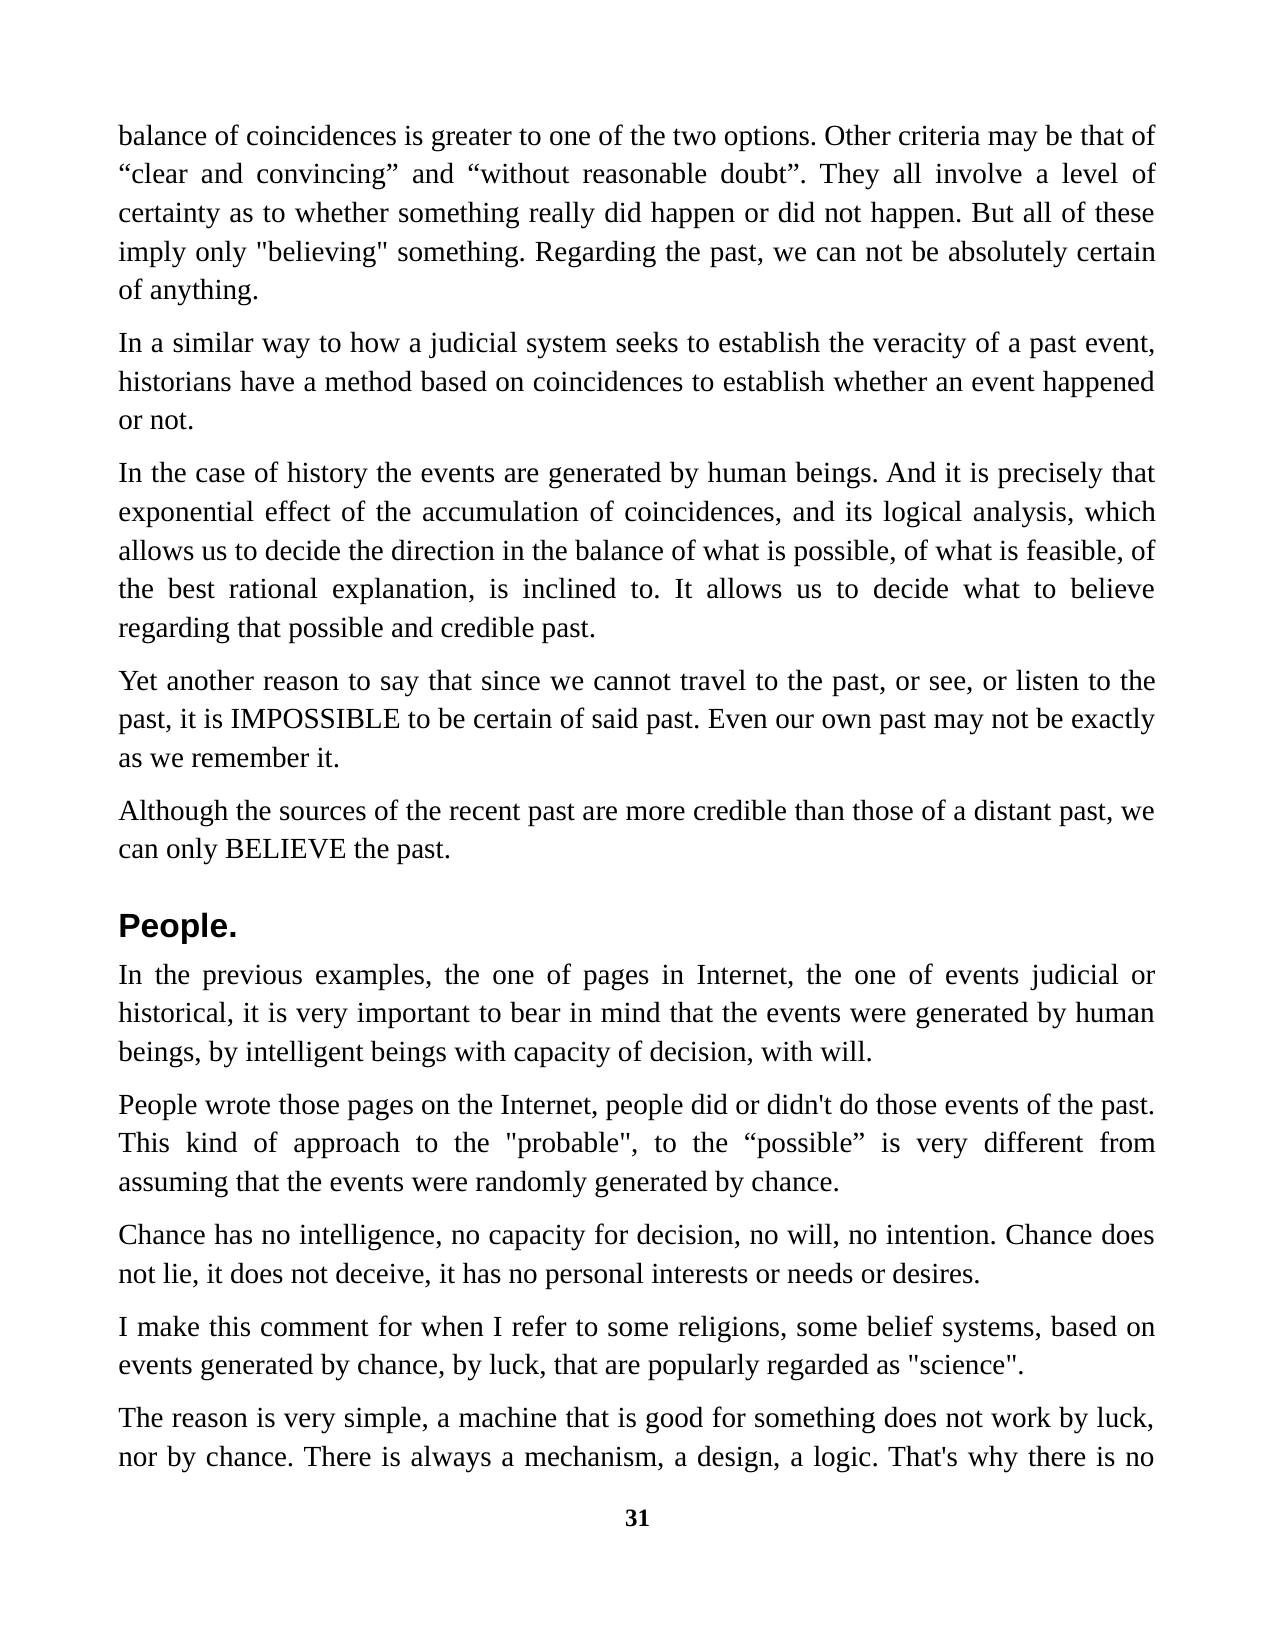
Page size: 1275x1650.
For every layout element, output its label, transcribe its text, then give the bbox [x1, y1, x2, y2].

text In a similar way to how a judicial system seeks to establish the veracity of a past event, historians have a method based on coincidences to establish whether an event happened or not. [118, 325, 1157, 436]
text I make this comment for when I refer to some religions, some belief systems, based on events generated by chance, by luck, that are popularly regarded as "science". [118, 1309, 1157, 1381]
text In the case of history the events are generated by human beings. And it is precisely that exponential effect of the accumulation of coincidences, and its logical analysis, which allows us to decide the direction in the balance of what is possible, of what is feasible, of the best rational explanation, is inclined to. It allows us to decide what to believe regarding that possible and credible past. [118, 456, 1157, 643]
text Chance has no intelligence, no capacity for decision, no will, no intention. Chance does not lie, it does not deceive, it has no personal interests or needs or desires. [118, 1217, 1157, 1289]
text People wrote those pages on the Internet, people did or didn't do those events of the past. This kind of approach to the "probable", to the “possible” is very different from assuming that the events were randomly generated by chance. [118, 1087, 1157, 1198]
text In the previous examples, the one of pages in Internet, the one of events judicial or historical, it is very important to bear in mind that the events were generated by human beings, by intelligent beings with capacity of decision, with will. [118, 957, 1157, 1067]
subtitle People. [118, 906, 1157, 944]
text The reason is very simple, a machine that is good for something does not work by luck, nor by chance. There is always a mechanism, a design, a logic. That's why there is no [118, 1401, 1157, 1473]
text Although the sources of the recent past are more credible than those of a distant past, we can only BELIEVE the past. [118, 793, 1157, 865]
text balance of coincidences is greater to one of the two options. Other criteria may be that of “clear and convincing” and “without reasonable doubt”. They all involve a level of certainty as to whether something really did happen or did not happen. But all of these imply only "believing" something. Regarding the past, we can not be absolutely certain of anything. [118, 118, 1157, 306]
text Yet another reason to say that since we cannot travel to the past, or see, or listen to the past, it is IMPOSSIBLE to be certain of said past. Even our own past may not be exactly as we remember it. [118, 663, 1157, 773]
